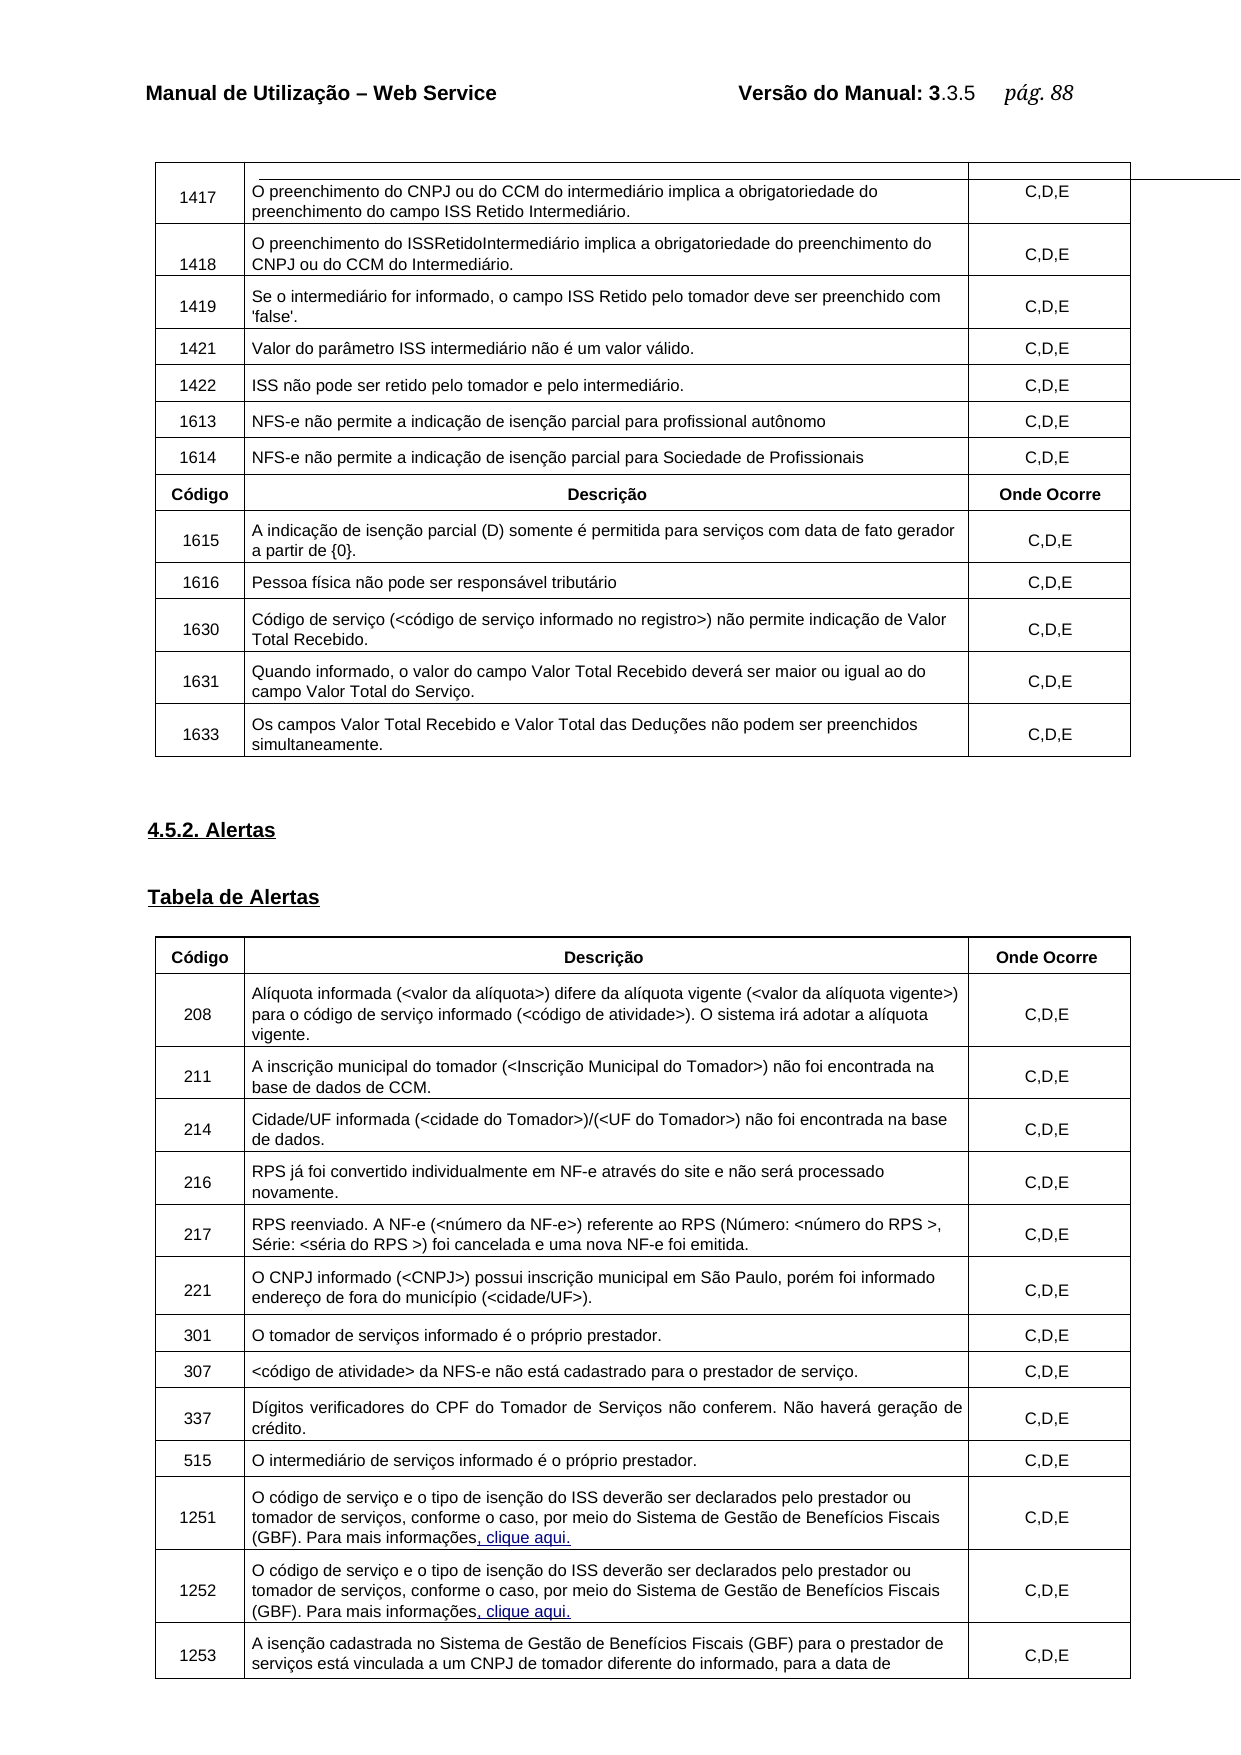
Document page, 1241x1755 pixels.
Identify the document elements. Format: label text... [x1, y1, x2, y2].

table_cell 221 [156, 1257, 244, 1314]
table_cell 1417 [156, 163, 244, 223]
table_cell Quando informado, o valor do campo Valor Total Recebido deverá ser maior ou igual ao do campo Valor Total do Serviço. [245, 652, 968, 703]
table_cell 211 [156, 1047, 244, 1098]
table_cell 1418 [156, 224, 244, 275]
table_cell C,D,E [969, 974, 1130, 1046]
table_cell C,D,E [969, 329, 1130, 364]
table_cell NFS-e não permite a indicação de isenção parcial para profissional autônomo [245, 402, 968, 437]
table_cell C,D,E [969, 180, 1130, 223]
table_cell 216 [156, 1152, 244, 1203]
table_cell 214 [156, 1099, 244, 1151]
table_cell Código de serviço (<código de serviço informado no registro>) não permite indicação de Valor Total Recebido. [245, 599, 968, 651]
table_cell C,D,E [969, 1388, 1130, 1439]
table_cell Valor do parâmetro ISS intermediário não é um valor válido. [245, 329, 968, 364]
table_cell C,D,E [969, 402, 1130, 437]
table_cell A isenção cadastrada no Sistema de Gestão de Benefícios Fiscais (GBF) para o prestador de serviços está vinculada a um CNPJ de tomador diferente do informado, para a data de [245, 1623, 968, 1678]
subtitle 4.5.2. Alertas [147, 817, 1131, 841]
table_cell NFS-e não permite a indicação de isenção parcial para Sociedade de Profissionais [245, 438, 968, 473]
table_cell C,D,E [969, 1315, 1130, 1351]
table_cell <código de atividade> da NFS-e não está cadastrado para o prestador de serviço. [245, 1352, 968, 1387]
table_cell Descrição [245, 475, 968, 509]
table_cell C,D,E [969, 1623, 1130, 1678]
table_cell A indicação de isenção parcial (D) somente é permitida para serviços com data de fato gerador a partir de {0}. [245, 511, 968, 562]
table_cell 1421 [156, 329, 244, 364]
text Tabela de Alertas [147, 885, 1131, 909]
table_cell 1251 [156, 1477, 244, 1549]
table_cell C,D,E [969, 704, 1130, 756]
table_header Onde Ocorre [969, 938, 1130, 973]
table_cell 217 [156, 1205, 244, 1256]
table_cell O CNPJ informado (<CNPJ>) possui inscrição municipal em São Paulo, porém foi informado endereço de fora do município (<cidade/UF>). [245, 1257, 968, 1314]
table_cell C,D,E [969, 563, 1130, 598]
table_cell 1633 [156, 704, 244, 756]
table_cell 1419 [156, 276, 244, 328]
table_cell C,D,E [969, 652, 1130, 703]
table_cell ISS não pode ser retido pelo tomador e pelo intermediário. [245, 365, 968, 401]
table_cell 1614 [156, 438, 244, 473]
table_cell A inscrição municipal do tomador (<Inscrição Municipal do Tomador>) não foi encontrada na base de dados de CCM. [245, 1047, 968, 1098]
table_cell 1615 [156, 511, 244, 562]
table_cell C,D,E [969, 1099, 1130, 1151]
table_cell C,D,E [969, 1477, 1130, 1549]
table_cell 307 [156, 1352, 244, 1387]
table_cell O tomador de serviços informado é o próprio prestador. [245, 1315, 968, 1351]
table_cell 301 [156, 1315, 244, 1351]
table_cell 1613 [156, 402, 244, 437]
table_cell Código [156, 475, 244, 509]
table_header Código [156, 938, 244, 973]
table_cell Se o intermediário for informado, o campo ISS Retido pelo tomador deve ser preenchido com 'false'. [245, 276, 968, 328]
table_cell 1631 [156, 652, 244, 703]
table_cell RPS já foi convertido individualmente em NF-e através do site e não será processado novamente. [245, 1152, 968, 1203]
table_cell O preenchimento do ISSRetidoIntermediário implica a obrigatoriedade do preenchimento do CNPJ ou do CCM do Intermediário. [245, 224, 968, 275]
table_cell O código de serviço e o tipo de isenção do ISS deverão ser declarados pelo prestador ou tomador de serviços, conforme o caso, por meio do Sistema de Gestão de Benefícios Fiscais (GBF). Para mais informações, clique aqui. [245, 1550, 968, 1622]
table_cell C,D,E [969, 599, 1130, 651]
table_cell C,D,E [969, 1257, 1130, 1314]
table_cell 208 [156, 974, 244, 1046]
table_cell 515 [156, 1441, 244, 1476]
table_cell Os campos Valor Total Recebido e Valor Total das Deduções não podem ser preenchidos simultaneamente. [245, 704, 968, 756]
table_cell C,D,E [969, 224, 1130, 275]
table_cell 337 [156, 1388, 244, 1439]
table_header Descrição [245, 938, 968, 973]
table_cell C,D,E [969, 1205, 1130, 1256]
table_cell 1616 [156, 563, 244, 598]
table_cell C,D,E [969, 1441, 1130, 1476]
table_cell C,D,E [969, 1152, 1130, 1203]
table_cell 1253 [156, 1623, 244, 1678]
table_cell 1252 [156, 1550, 244, 1622]
table_cell RPS reenviado. A NF-e (<número da NF-e>) referente ao RPS (Número: <número do RPS >, Série: <séria do RPS >) foi cancelada e uma nova NF-e foi emitida. [245, 1205, 968, 1256]
table_cell O preenchimento do CNPJ ou do CCM do intermediário implica a obrigatoriedade do preenchimento do campo ISS Retido Intermediário. [245, 163, 968, 223]
table_cell Cidade/UF informada (<cidade do Tomador>)/(<UF do Tomador>) não foi encontrada na base de dados. [245, 1099, 968, 1151]
table_cell [969, 163, 1130, 179]
table_cell C,D,E [969, 276, 1130, 328]
table_cell C,D,E [969, 365, 1130, 401]
table_cell Pessoa física não pode ser responsável tributário [245, 563, 968, 598]
table_cell C,D,E [969, 511, 1130, 562]
table_cell O intermediário de serviços informado é o próprio prestador. [245, 1441, 968, 1476]
table_cell Alíquota informada (<valor da alíquota>) difere da alíquota vigente (<valor da alíquota vigente>) para o código de serviço informado (<código de atividade>). O sistema irá adotar a alíquota vigente. [245, 974, 968, 1046]
table_cell C,D,E [969, 438, 1130, 473]
table_cell C,D,E [969, 1352, 1130, 1387]
table_cell C,D,E [969, 1550, 1130, 1622]
table_cell 1422 [156, 365, 244, 401]
table_cell O código de serviço e o tipo de isenção do ISS deverão ser declarados pelo prestador ou tomador de serviços, conforme o caso, por meio do Sistema de Gestão de Benefícios Fiscais (GBF). Para mais informações, clique aqui. [245, 1477, 968, 1549]
table_cell Onde Ocorre [969, 475, 1130, 509]
table_cell C,D,E [969, 1047, 1130, 1098]
table_cell 1630 [156, 599, 244, 651]
table_cell Dígitos verificadores do CPF do Tomador de Serviços não conferem. Não haverá geração de crédito. [245, 1388, 968, 1439]
